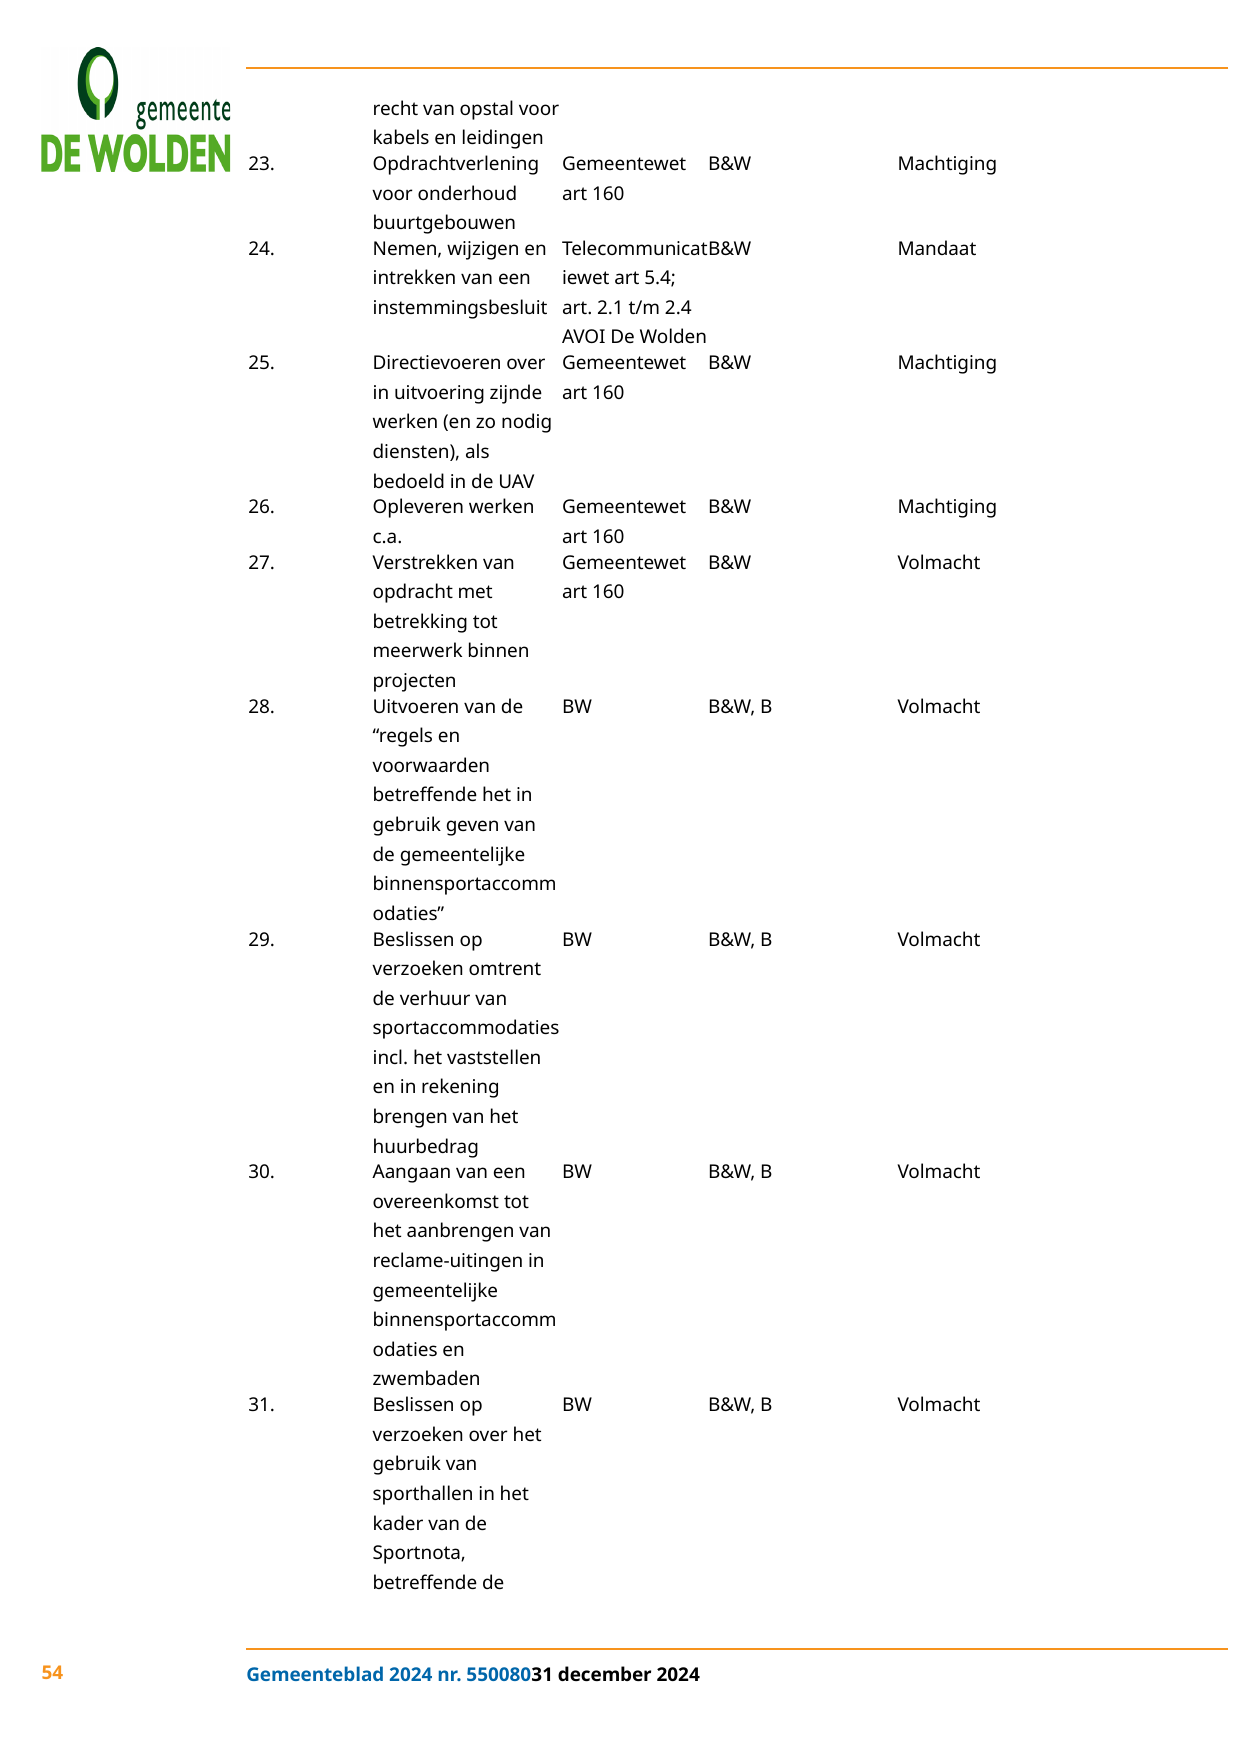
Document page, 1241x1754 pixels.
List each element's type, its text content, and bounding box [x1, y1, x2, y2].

table_cell B&W, B [708, 693, 897, 926]
table_cell B&W [708, 494, 897, 549]
table_cell [562, 95, 708, 150]
table_cell Beslissen op verzoeken omtrent de verhuur van sportaccommodaties incl. het vaststellen en in rekening brengen van het huurbedrag [373, 926, 562, 1158]
table_cell BW [562, 926, 708, 1158]
table_cell 25. [248, 350, 372, 493]
table_cell Aangaan van een overeenkomst tot het aanbrengen van reclame-uitingen in gemeentelijke binnensportaccommodaties en zwembaden [373, 1159, 562, 1391]
table_cell Telecommunicatiewet art 5.4; art. 2.1 t/m 2.4 AVOI De Wolden [562, 235, 708, 349]
table_cell Volmacht [897, 1391, 1027, 1594]
table_cell BW [562, 693, 708, 926]
picture [41, 47, 231, 172]
table_cell [1027, 235, 1152, 349]
table_cell [1027, 494, 1152, 549]
table_cell Machtiging [897, 350, 1027, 493]
table_cell recht van opstal voor kabels en leidingen [373, 95, 562, 150]
table_cell 27. [248, 549, 372, 693]
table_cell Beslissen op verzoeken over het gebruik van sporthallen in het kader van de Sportnota, betreffende de [373, 1391, 562, 1594]
table_cell [708, 95, 897, 150]
table_cell Verstrekken van opdracht met betrekking tot meerwerk binnen projecten [373, 549, 562, 693]
table_cell BW [562, 1159, 708, 1391]
table_cell B&W [708, 549, 897, 693]
table_cell [1027, 926, 1152, 1158]
table_cell Gemeentewet art 160 [562, 350, 708, 493]
table_cell Opleveren werken c.a. [373, 494, 562, 549]
table_cell BW [562, 1391, 708, 1594]
table_cell Opdrachtverlening voor onderhoud buurtgebouwen [373, 150, 562, 235]
table_cell Nemen, wijzigen en intrekken van een instemmingsbesluit [373, 235, 562, 349]
table_cell Directievoeren over in uitvoering zijnde werken (en zo nodig diensten), als bedoeld in de UAV [373, 350, 562, 493]
table_cell Volmacht [897, 549, 1027, 693]
table_cell B&W [708, 235, 897, 349]
table_cell Volmacht [897, 1159, 1027, 1391]
table_cell Machtiging [897, 494, 1027, 549]
table_cell Mandaat [897, 235, 1027, 349]
table_cell B&W [708, 150, 897, 235]
table_cell [1027, 150, 1152, 235]
table_cell [1027, 350, 1152, 493]
table_cell [1027, 549, 1152, 693]
table_cell 29. [248, 926, 372, 1158]
table_cell [1027, 1391, 1152, 1594]
table_cell [897, 95, 1027, 150]
table_cell 28. [248, 693, 372, 926]
table_cell 26. [248, 494, 372, 549]
table_cell B&W, B [708, 1159, 897, 1391]
table_cell B&W, B [708, 1391, 897, 1594]
table_cell Gemeentewet art 160 [562, 150, 708, 235]
table_cell [248, 95, 372, 150]
table_cell B&W, B [708, 926, 897, 1158]
table_cell 23. [248, 150, 372, 235]
table_cell Gemeentewet art 160 [562, 549, 708, 693]
table_cell Uitvoeren van de “regels en voorwaarden betreffende het in gebruik geven van de gemeentelijke binnensportaccommodaties” [373, 693, 562, 926]
table_cell [1027, 693, 1152, 926]
table_cell Gemeentewet art 160 [562, 494, 708, 549]
table_cell [1027, 1159, 1152, 1391]
table_cell 24. [248, 235, 372, 349]
table_cell 30. [248, 1159, 372, 1391]
table_cell Volmacht [897, 693, 1027, 926]
table_cell 31. [248, 1391, 372, 1594]
table_cell Volmacht [897, 926, 1027, 1158]
table_cell B&W [708, 350, 897, 493]
table_cell Machtiging [897, 150, 1027, 235]
table_cell [1027, 95, 1152, 150]
